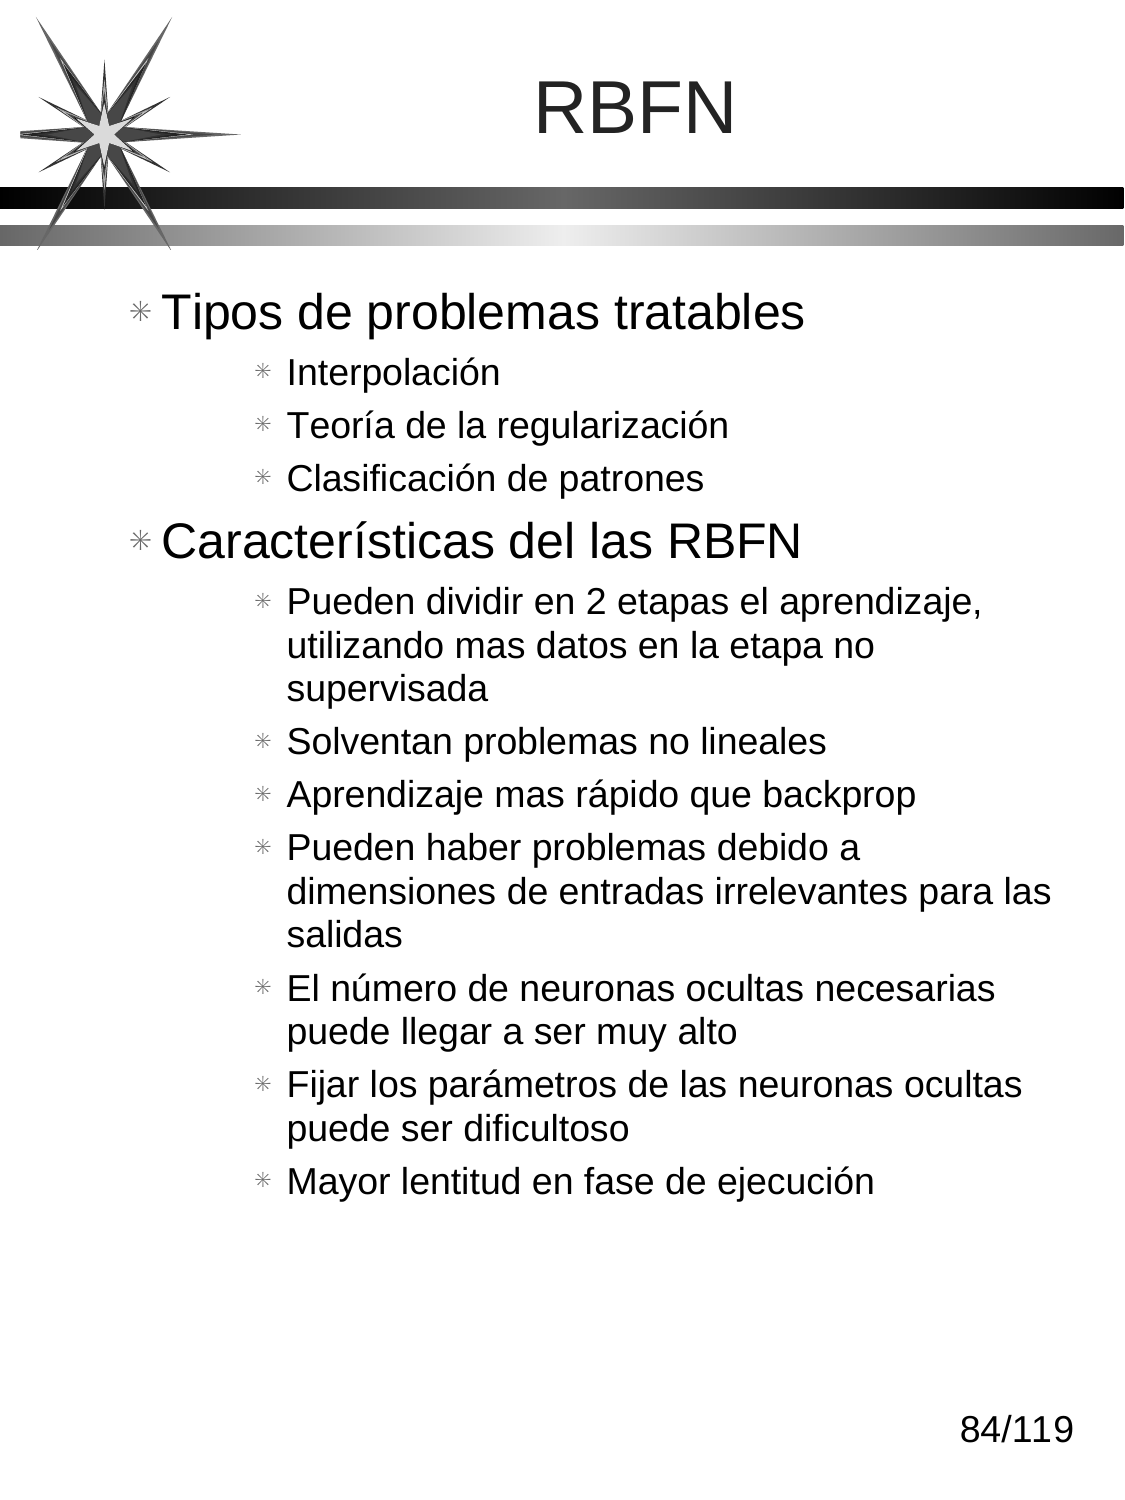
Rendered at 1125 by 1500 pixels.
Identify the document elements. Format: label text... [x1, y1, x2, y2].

list Tipos de problemas tratables Interpolación Teoría de la regularización Clasificación de patrones Características del las RBFN Pueden dividir en 2 etapas el aprendizaje, utilizando mas datos en la etapa no supervisada Solventan problemas no lineales Aprendizaje mas rápido que backprop Pueden haber problemas debido a dimensiones de entradas irrelevantes para las salidas El número de neuronas ocultas necesarias puede llegar a ser muy alto Fijar los parámetros de las neuronas ocultas puede ser dificultoso Mayor lentitud en fase de ejecución [37, 275, 1075, 1450]
title RBFN [174, 50, 1097, 163]
